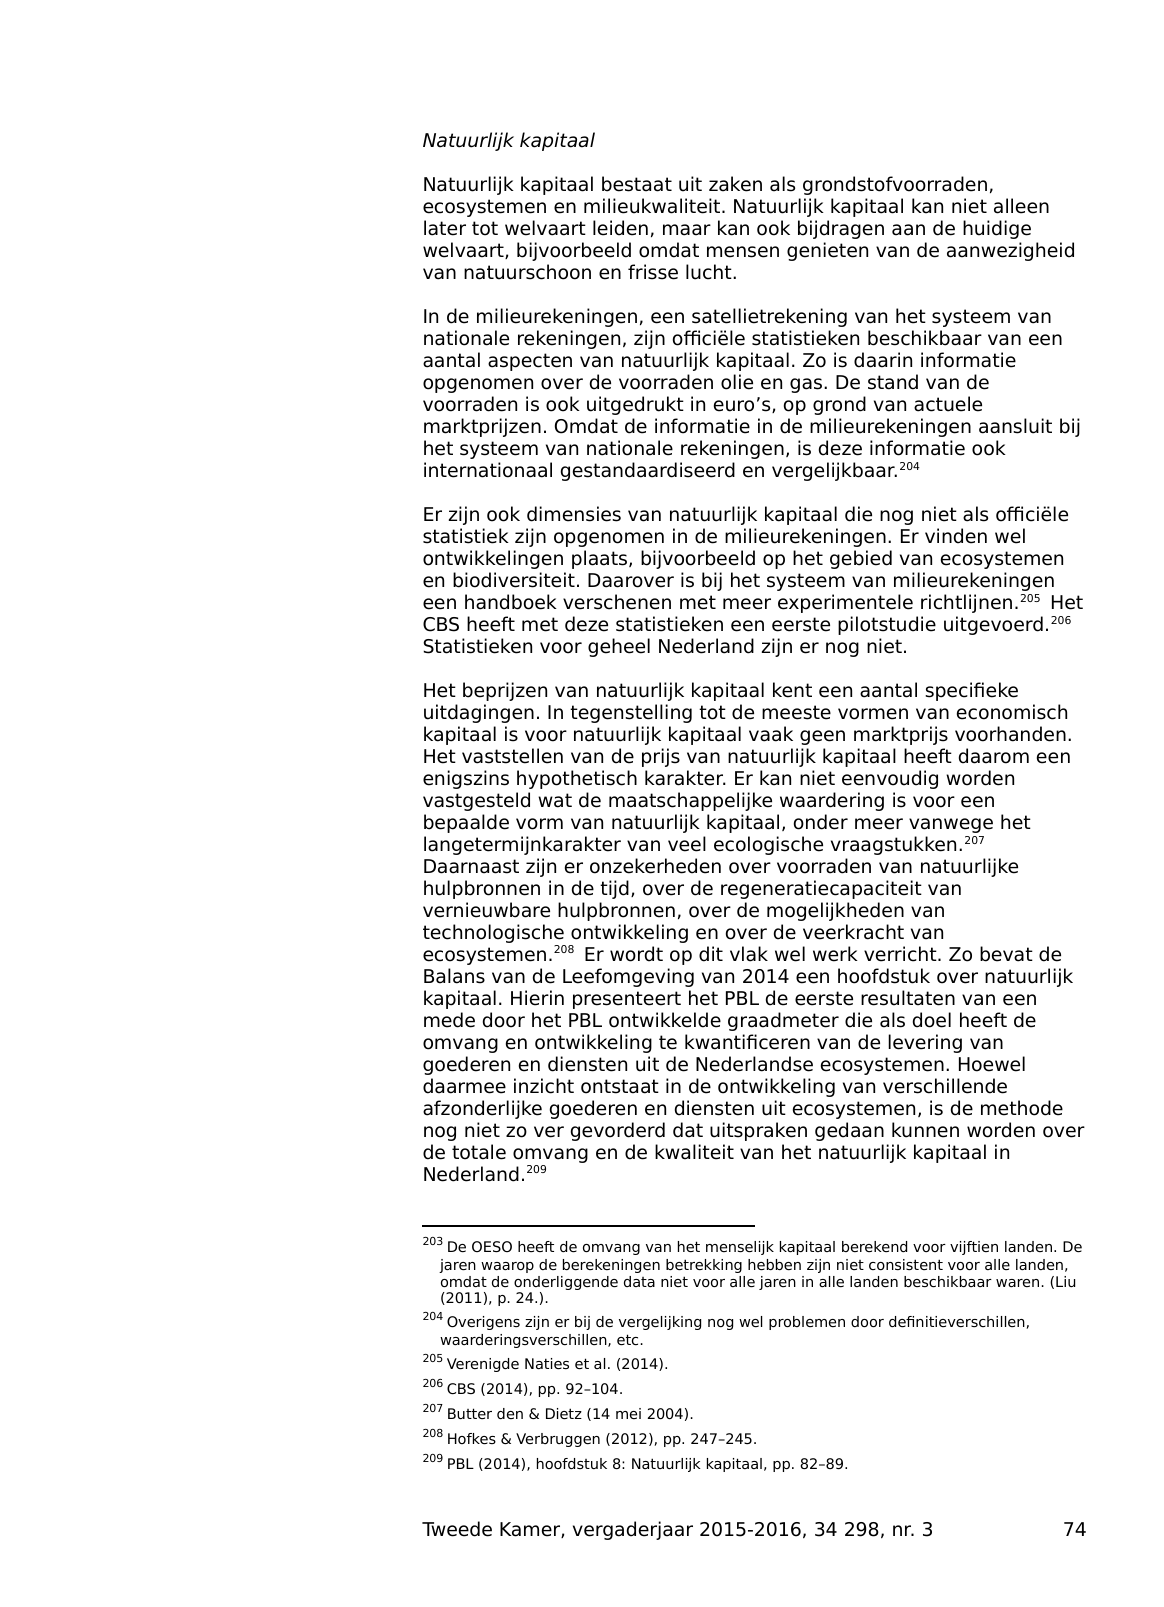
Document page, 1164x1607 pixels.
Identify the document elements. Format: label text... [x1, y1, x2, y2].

text Het beprijzen van natuurlijk kapitaal kent een aantal specifieke uitdagingen. In tegenstelling tot de meeste vormen van economisch kapitaal is voor natuurlijk kapitaal vaak geen marktprijs voorhanden. Het vaststellen van de prijs van natuurlijk kapitaal heeft daarom een enigszins hypothetisch karakter. Er kan niet eenvoudig worden vastgesteld wat de maatschappelijke waardering is voor een bepaalde vorm van natuurlijk kapitaal, onder meer vanwege het langetermijnkarakter van veel ecologische vraagstukken. Daarnaast zijn er onzekerheden over voorraden van natuurlijke hulpbronnen in de tijd, over de regeneratiecapaciteit van vernieuwbare hulpbronnen, over de mogelijkheden van technologische ontwikkeling en over de veerkracht van ecosystemen. Er wordt op dit vlak wel werk verricht. Zo bevat de Balans van de Leefomgeving van 2014 een hoofdstuk over natuurlijk kapitaal. Hierin presenteert het PBL de eerste resultaten van een mede door het PBL ontwikkelde graadmeter die als doel heeft de omvang en ontwikkeling te kwantificeren van de levering van goederen en diensten uit de Nederlandse ecosystemen. Hoewel daarmee inzicht ontstaat in de ontwikkeling van verschillende afzonderlijke goederen en diensten uit ecosystemen, is de methode nog niet zo ver gevorderd dat uitspraken gedaan kunnen worden over de totale omvang en de kwaliteit van het natuurlijk kapitaal in Nederland. [422, 680, 1087, 1186]
text Hofkes & Verbruggen (2012), pp. 247–245. [422, 1427, 1087, 1449]
text Butter den & Dietz (14 mei 2004). [422, 1402, 1087, 1424]
text Er zijn ook dimensies van natuurlijk kapitaal die nog niet als officiële statistiek zijn opgenomen in de milieurekeningen. Er vinden wel ontwikkelingen plaats, bijvoorbeeld op het gebied van ecosystemen en biodiversiteit. Daarover is bij het systeem van milieurekeningen een handboek verschenen met meer experimentele richtlijnen. Het CBS heeft met deze statistieken een eerste pilotstudie uitgevoerd. Statistieken voor geheel Nederland zijn er nog niet. [422, 504, 1087, 658]
text Overigens zijn er bij de vergelijking nog wel problemen door definitieverschillen, waarderingsverschillen, etc. [422, 1310, 1087, 1349]
text CBS (2014), pp. 92–104. [422, 1377, 1087, 1399]
text PBL (2014), hoofdstuk 8: Natuurlijk kapitaal, pp. 82–89. [422, 1452, 1087, 1474]
text In de milieurekeningen, een satellietrekening van het systeem van nationale rekeningen, zijn officiële statistieken beschikbaar van een aantal aspecten van natuurlijk kapitaal. Zo is daarin informatie opgenomen over de voorraden olie en gas. De stand van de voorraden is ook uitgedrukt in euro’s, op grond van actuele marktprijzen. Omdat de informatie in de milieurekeningen aansluit bij het systeem van nationale rekeningen, is deze informatie ook internationaal gestandaardiseerd en vergelijkbaar. [422, 306, 1087, 482]
text Natuurlijk kapitaal bestaat uit zaken als grondstofvoorraden, ecosystemen en milieukwaliteit. Natuurlijk kapitaal kan niet alleen later tot welvaart leiden, maar kan ook bijdragen aan de huidige welvaart, bijvoorbeeld omdat mensen genieten van de aanwezigheid van natuurschoon en frisse lucht. [422, 174, 1087, 284]
subtitle Natuurlijk kapitaal [422, 130, 1087, 152]
text Verenigde Naties et al. (2014). [422, 1352, 1087, 1374]
text De OESO heeft de omvang van het menselijk kapitaal berekend voor vijftien landen. De jaren waarop de berekeningen betrekking hebben zijn niet consistent voor alle landen, omdat de onderliggende data niet voor alle jaren in alle landen beschikbaar waren. (Liu (2011), p. 24.). [422, 1235, 1087, 1307]
